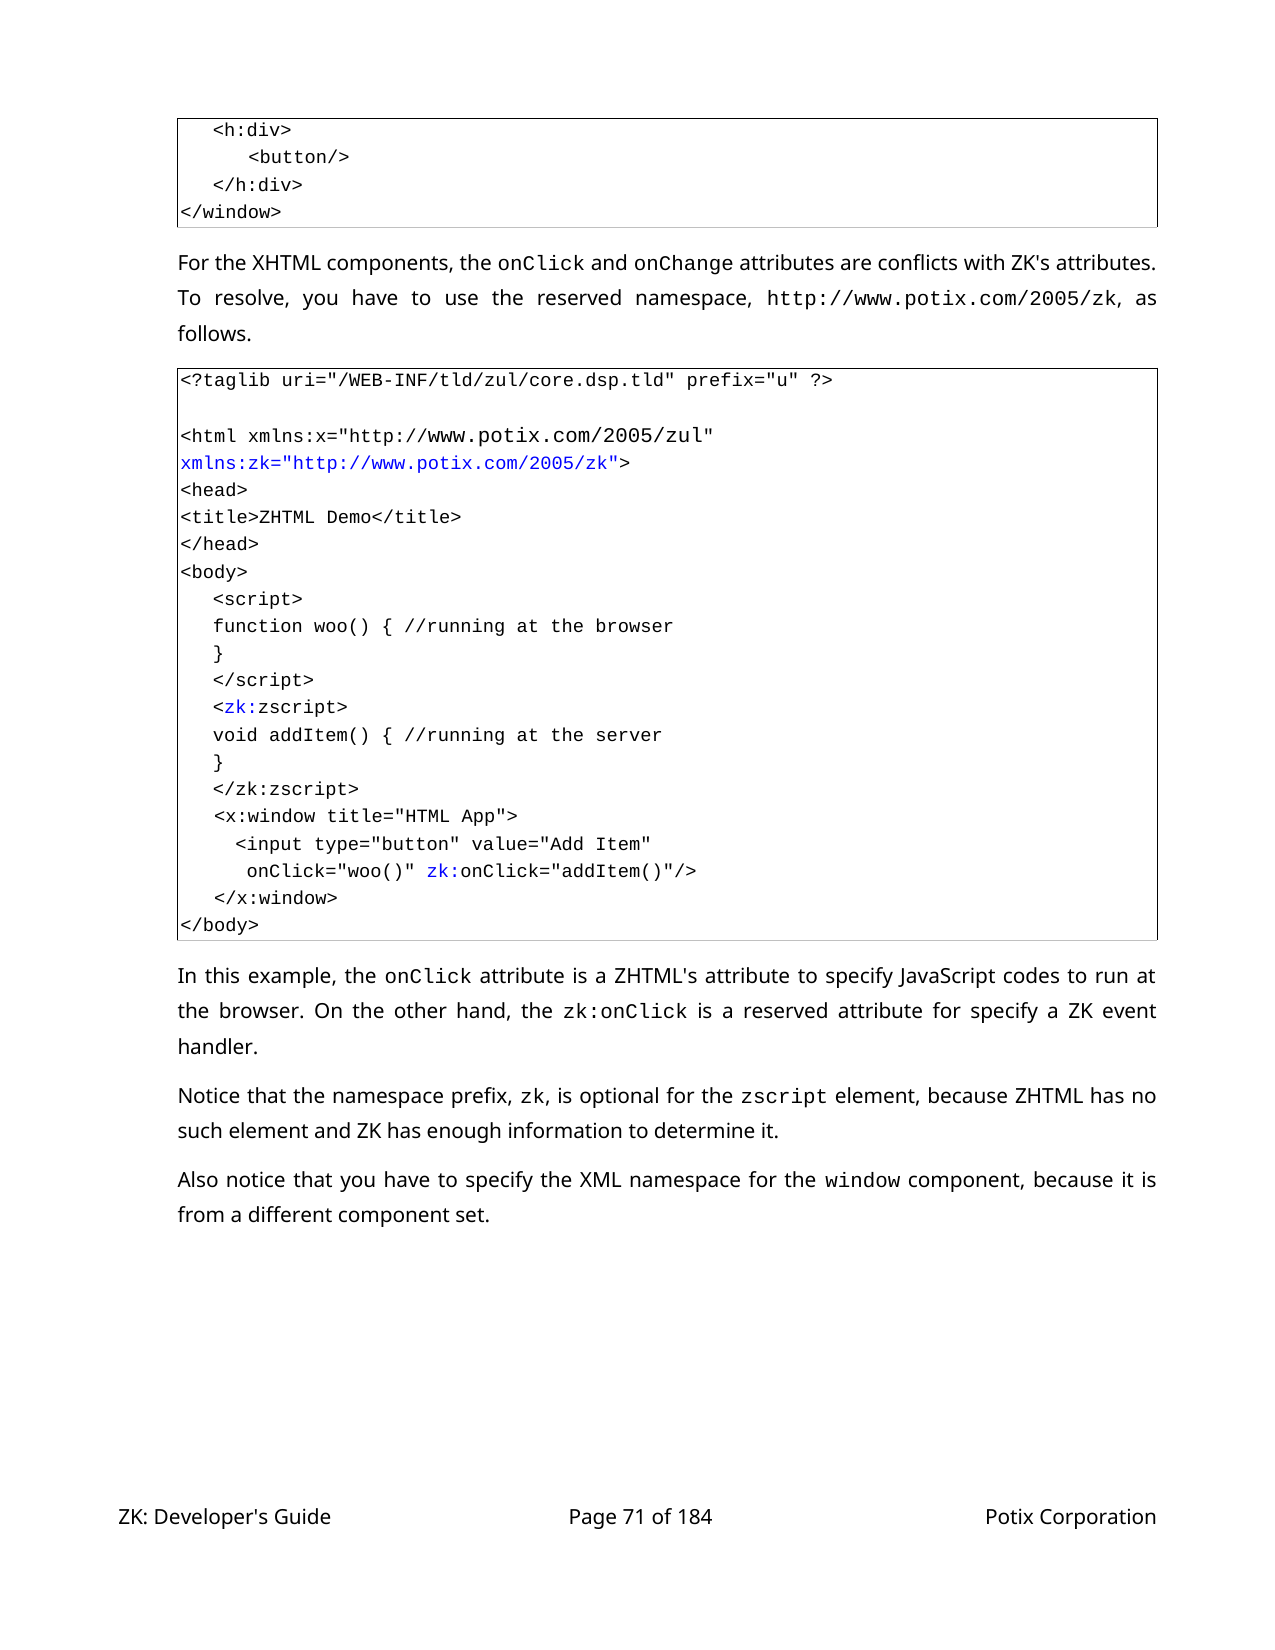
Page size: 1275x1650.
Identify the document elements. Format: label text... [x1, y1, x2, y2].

text } [178, 641, 1157, 665]
text <body> [178, 559, 1157, 584]
text </head> [178, 532, 1157, 557]
text void addItem() { //running at the server [178, 723, 1157, 747]
text Notice that the namespace prefix, zk, is optional for the zscript element, because ZHTML has no such element and ZK has enough information to determine it. [177, 1081, 1157, 1144]
text <?taglib uri="/WEB-INF/tld/zul/core.dsp.tld" prefix="u" ?> [178, 369, 1157, 392]
text function woo() { //running at the browser [178, 614, 1157, 638]
text <button/> [178, 145, 1157, 169]
text </window> [178, 200, 1157, 227]
text onClick="woo()" zk:onClick="addItem()"/> [178, 858, 1157, 883]
text Also notice that you have to specify the XML namespace for the window component, because it is from a different component set. [177, 1165, 1157, 1229]
text <title>ZHTML Demo</title> [178, 505, 1157, 529]
text For the XHTML components, the onClick and onChange attributes are conflicts with ZK's attributes. To resolve, you have to use the reserved namespace, http://www.potix.com/2005/zk, as follows. [177, 248, 1157, 347]
text </h:div> [178, 172, 1157, 197]
text </body> [178, 913, 1157, 940]
text </zk:zscript> [178, 777, 1157, 801]
text } [178, 750, 1157, 774]
text <head> [178, 478, 1157, 502]
text <script> [178, 587, 1157, 611]
text In this example, the onClick attribute is a ZHTML's attribute to specify JavaScript codes to run at the browser. On the other hand, the zk:onClick is a reserved attribute for specify a ZK event handler. [177, 961, 1157, 1060]
text </script> [178, 668, 1157, 692]
text <html xmlns:x="http://www.potix.com/2005/zul" xmlns:zk="http://www.potix.com/2005/zk"> [178, 422, 1157, 475]
text <h:div> [178, 119, 1157, 142]
text <zk:zscript> [178, 695, 1157, 720]
text <x:window title="HTML App"> [178, 804, 1157, 828]
text </x:window> [178, 886, 1157, 910]
text <input type="button" value="Add Item" [178, 831, 1157, 856]
